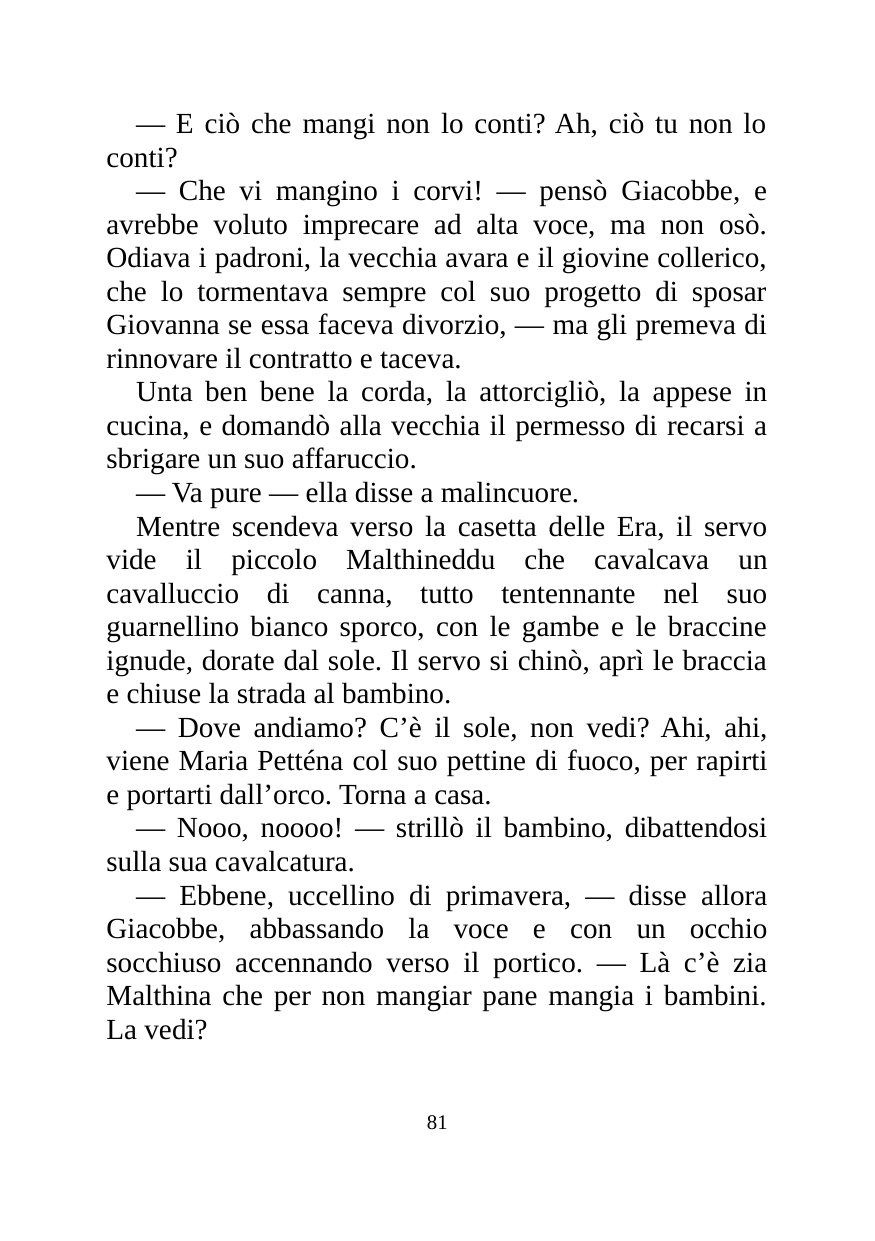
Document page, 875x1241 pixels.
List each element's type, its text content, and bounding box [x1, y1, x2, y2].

text — Va pure — ella disse a malincuore. [106, 475, 768, 509]
text Mentre scendeva verso la casetta delle Era, il servo vide il piccolo Malthineddu che cavalcava un cavalluccio di canna, tutto tentennante nel suo guarnellino bianco sporco, con le gambe e le braccine ignude, dorate dal sole. Il servo si chinò, aprì le braccia e chiuse la strada al bambino. [106, 509, 768, 710]
text — Dove andiamo? C’è il sole, non vedi? Ahi, ahi, viene Maria Petténa col suo pettine di fuoco, per rapirti e portarti dall’orco. Torna a casa. [106, 710, 768, 811]
text — Che vi mangino i corvi! — pensò Giacobbe, e avrebbe voluto imprecare ad alta voce, ma non osò. Odiava i padroni, la vecchia avara e il giovine collerico, che lo tormentava sempre col suo progetto di sposar Giovanna se essa faceva divorzio, — ma gli premeva di rinnovare il contratto e taceva. [106, 173, 768, 374]
text Unta ben bene la corda, la attorcigliò, la appese in cucina, e domandò alla vecchia il permesso di recarsi a sbrigare un suo affaruccio. [106, 374, 768, 475]
text — Ebbene, uccellino di primavera, — disse allora Giacobbe, abbassando la voce e con un occhio socchiuso accennando verso il portico. — Là c’è zia Malthina che per non mangiar pane mangia i bambini. La vedi? [106, 878, 768, 1045]
text — E ciò che mangi non lo conti? Ah, ciò tu non lo conti? [106, 106, 768, 173]
text — Nooo, noooo! — strillò il bambino, dibattendosi sulla sua cavalcatura. [106, 811, 768, 878]
